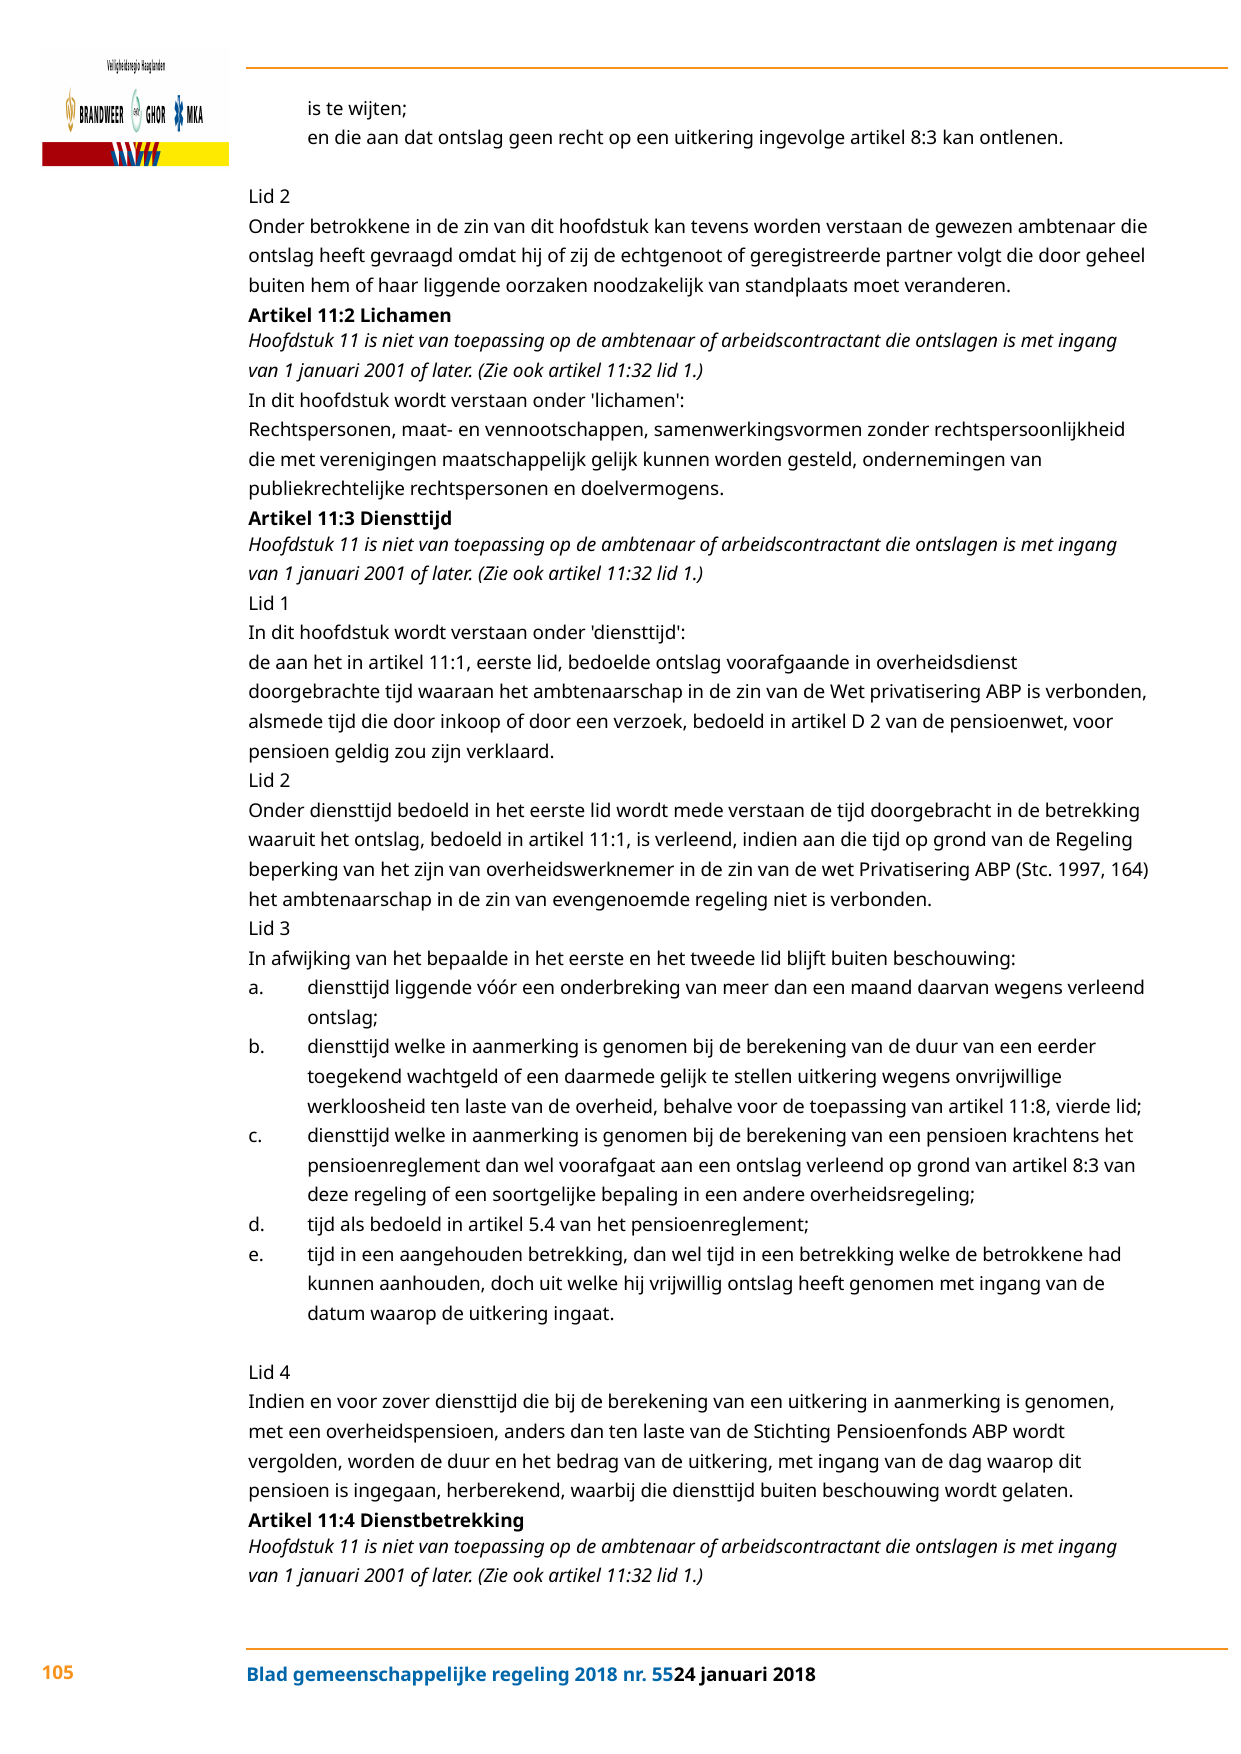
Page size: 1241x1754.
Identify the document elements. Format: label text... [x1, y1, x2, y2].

text In afwijking van het bepaalde in het eerste en het tweede lid blijft buiten beschouwing: [248, 945, 1152, 971]
text Lid 4 [248, 1359, 1152, 1385]
text Artikel 11:2 Lichamen [248, 302, 1152, 328]
text de aan het in artikel 11:1, eerste lid, bedoelde ontslag voorafgaande in overheidsdienst doorgebrachte tijd waaraan het ambtenaarschap in de zin van de Wet privatisering ABP is verbonden, alsmede tijd die door inkoop of door een verzoek, bedoeld in artikel D 2 van de pensioenwet, voor pensioen geldig zou zijn verklaard. [248, 649, 1152, 764]
text Hoofdstuk 11 is niet van toepassing op de ambtenaar of arbeidscontractant die ontslagen is met ingang van 1 januari 2001 of later. (Zie ook artikel 11:32 lid 1.) [248, 531, 1152, 586]
list diensttijd welke in aanmerking is genomen bij de berekening van een pensioen krachtens het pensioenreglement dan wel voorafgaat aan een ontslag verleend op grond van artikel 8:3 van deze regeling of een soortgelijke bepaling in een andere overheidsregeling; [248, 1122, 1152, 1207]
list tijd in een aangehouden betrekking, dan wel tijd in een betrekking welke de betrokkene had kunnen aanhouden, doch uit welke hij vrijwillig ontslag heeft genomen met ingang van de datum waarop de uitkering ingaat. [248, 1241, 1152, 1326]
text Onder betrokkene in de zin van dit hoofdstuk kan tevens worden verstaan de gewezen ambtenaar die ontslag heeft gevraagd omdat hij of zij de echtgenoot of geregistreerde partner volgt die door geheel buiten hem of haar liggende oorzaken noodzakelijk van standplaats moet veranderen. [248, 213, 1152, 298]
text Lid 2 [248, 767, 1152, 793]
text Artikel 11:3 Diensttijd [248, 505, 1152, 531]
text Lid 3 [248, 915, 1152, 941]
text Indien en voor zover diensttijd die bij de berekening van een uitkering in aanmerking is genomen, met een overheidspensioen, anders dan ten laste van de Stichting Pensioenfonds ABP wordt vergolden, worden de duur en het bedrag van de uitkering, met ingang van de dag waarop dit pensioen is ingegaan, herberekend, waarbij die diensttijd buiten beschouwing wordt gelaten. [248, 1389, 1152, 1503]
text Lid 1 [248, 590, 1152, 616]
picture [41, 47, 231, 172]
text In dit hoofdstuk wordt verstaan onder 'diensttijd': [248, 619, 1152, 645]
list en die aan dat ontslag geen recht op een uitkering ingevolge artikel 8:3 kan ontlenen. [248, 124, 1152, 150]
list is te wijten; [248, 95, 1152, 121]
list diensttijd liggende vóór een onderbreking van meer dan een maand daarvan wegens verleend ontslag; [248, 974, 1152, 1030]
text Rechtspersonen, maat- en vennootschappen, samenwerkingsvormen zonder rechtspersoonlijkheid die met verenigingen maatschappelijk gelijk kunnen worden gesteld, ondernemingen van publiekrechtelijke rechtspersonen en doelvermogens. [248, 416, 1152, 501]
list diensttijd welke in aanmerking is genomen bij de berekening van de duur van een eerder toegekend wachtgeld of een daarmede gelijk te stellen uitkering wegens onvrijwillige werkloosheid ten laste van de overheid, behalve voor de toepassing van artikel 11:8, vierde lid; [248, 1034, 1152, 1119]
text Lid 2 [248, 183, 1152, 209]
text Hoofdstuk 11 is niet van toepassing op de ambtenaar of arbeidscontractant die ontslagen is met ingang van 1 januari 2001 of later. (Zie ook artikel 11:32 lid 1.) [248, 1533, 1152, 1588]
list tijd als bedoeld in artikel 5.4 van het pensioenreglement; [248, 1211, 1152, 1237]
text In dit hoofdstuk wordt verstaan onder 'lichamen': [248, 387, 1152, 412]
text Artikel 11:4 Dienstbetrekking [248, 1507, 1152, 1533]
text Onder diensttijd bedoeld in het eerste lid wordt mede verstaan de tijd doorgebracht in de betrekking waaruit het ontslag, bedoeld in artikel 11:1, is verleend, indien aan die tijd op grond van de Regeling beperking van het zijn van overheidswerknemer in de zin van de wet Privatisering ABP (Stc. 1997, 164) het ambtenaarschap in de zin van evengenoemde regeling niet is verbonden. [248, 797, 1152, 912]
text Hoofdstuk 11 is niet van toepassing op de ambtenaar of arbeidscontractant die ontslagen is met ingang van 1 januari 2001 of later. (Zie ook artikel 11:32 lid 1.) [248, 328, 1152, 383]
